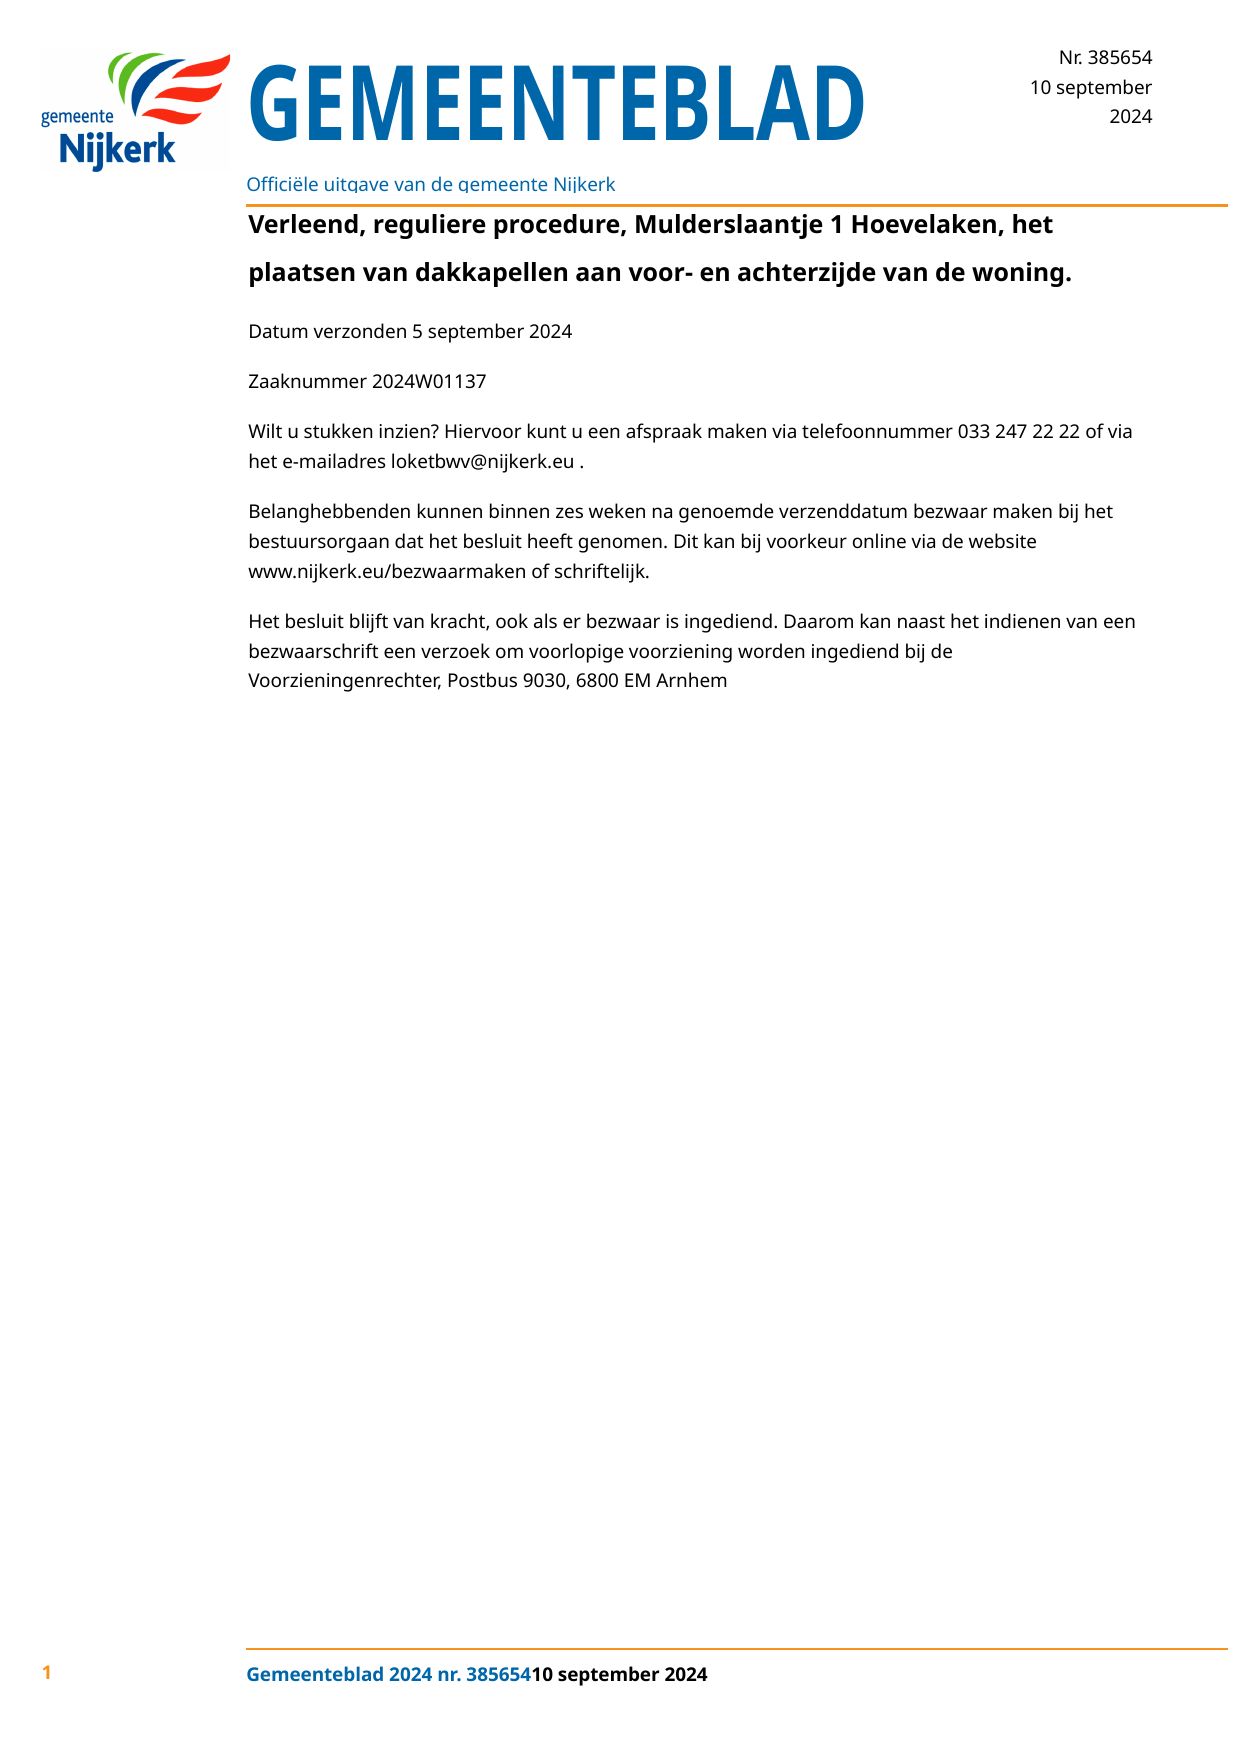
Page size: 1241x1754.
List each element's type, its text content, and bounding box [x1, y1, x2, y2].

text Het besluit blijft van kracht, ook als er bezwaar is ingediend. Daarom kan naast het indienen van een bezwaarschrift een verzoek om voorlopige voorziening worden ingediend bij de Voorzieningenrechter, Postbus 9030, 6800 EM Arnhem [248, 608, 1152, 693]
text Belanghebbenden kunnen binnen zes weken na genoemde verzenddatum bezwaar maken bij het bestuursorgaan dat het besluit heeft genomen. Dit kan bij voorkeur online via de website www.nijkerk.eu/bezwaarmaken of schriftelijk. [248, 499, 1152, 584]
picture [41, 47, 231, 172]
text Verleend, reguliere procedure, Mulderslaantje 1 Hoevelaken, het plaatsen van dakkapellen aan voor- en achterzijde van de woning. [248, 207, 1152, 288]
text Datum verzonden 5 september 2024 [248, 318, 1152, 344]
text Zaaknummer 2024W01137 [248, 368, 1152, 394]
text Wilt u stukken inzien? Hiervoor kunt u een afspraak maken via telefoonnummer 033 247 22 22 of via het e-mailadres loketbwv@nijkerk.eu . [248, 419, 1152, 474]
